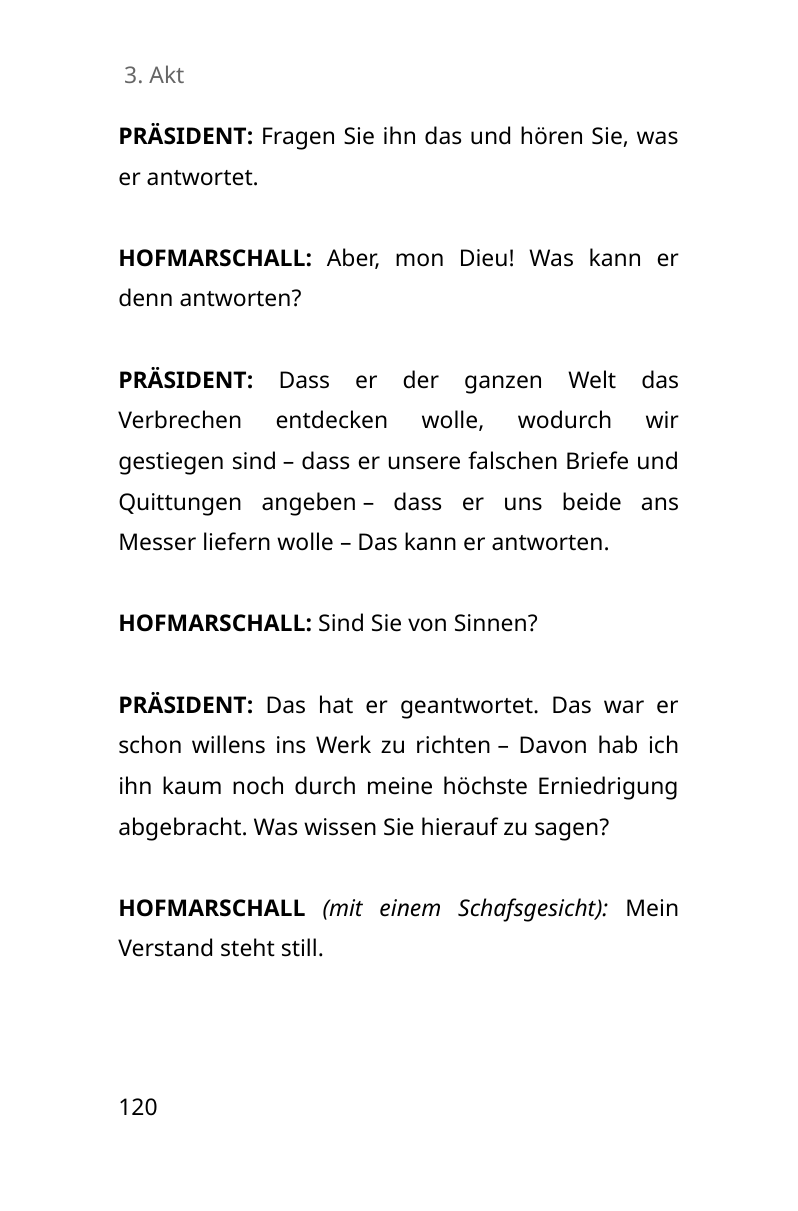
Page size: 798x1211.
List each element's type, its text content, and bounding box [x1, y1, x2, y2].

text PRÄSIDENT: Das hat er geantwortet. Das war er schon willens ins Werk zu richten – Davon hab ich ihn kaum noch durch meine höchste Erniedrigung abgebracht. Was wissen Sie hierauf zu sagen? [118, 660, 679, 842]
text HOFMARSCHALL: Aber, mon Dieu! Was kann er denn antworten? [118, 213, 679, 313]
text HOFMARSCHALL (mit einem Schafsgesicht): Mein Verstand steht still. [118, 863, 679, 963]
text PRÄSIDENT: Dass er der ganzen Welt das Verbrechen entdecken wolle, wodurch wir gestiegen sind – dass er unsere falschen Briefe und Quittungen angeben – dass er uns beide ans Messer liefern wolle – Das kann er antworten. [118, 335, 679, 557]
text PRÄSIDENT: Fragen Sie ihn das und hören Sie, was er antwortet. [118, 120, 679, 192]
text HOFMARSCHALL: Sind Sie von Sinnen? [118, 578, 679, 638]
